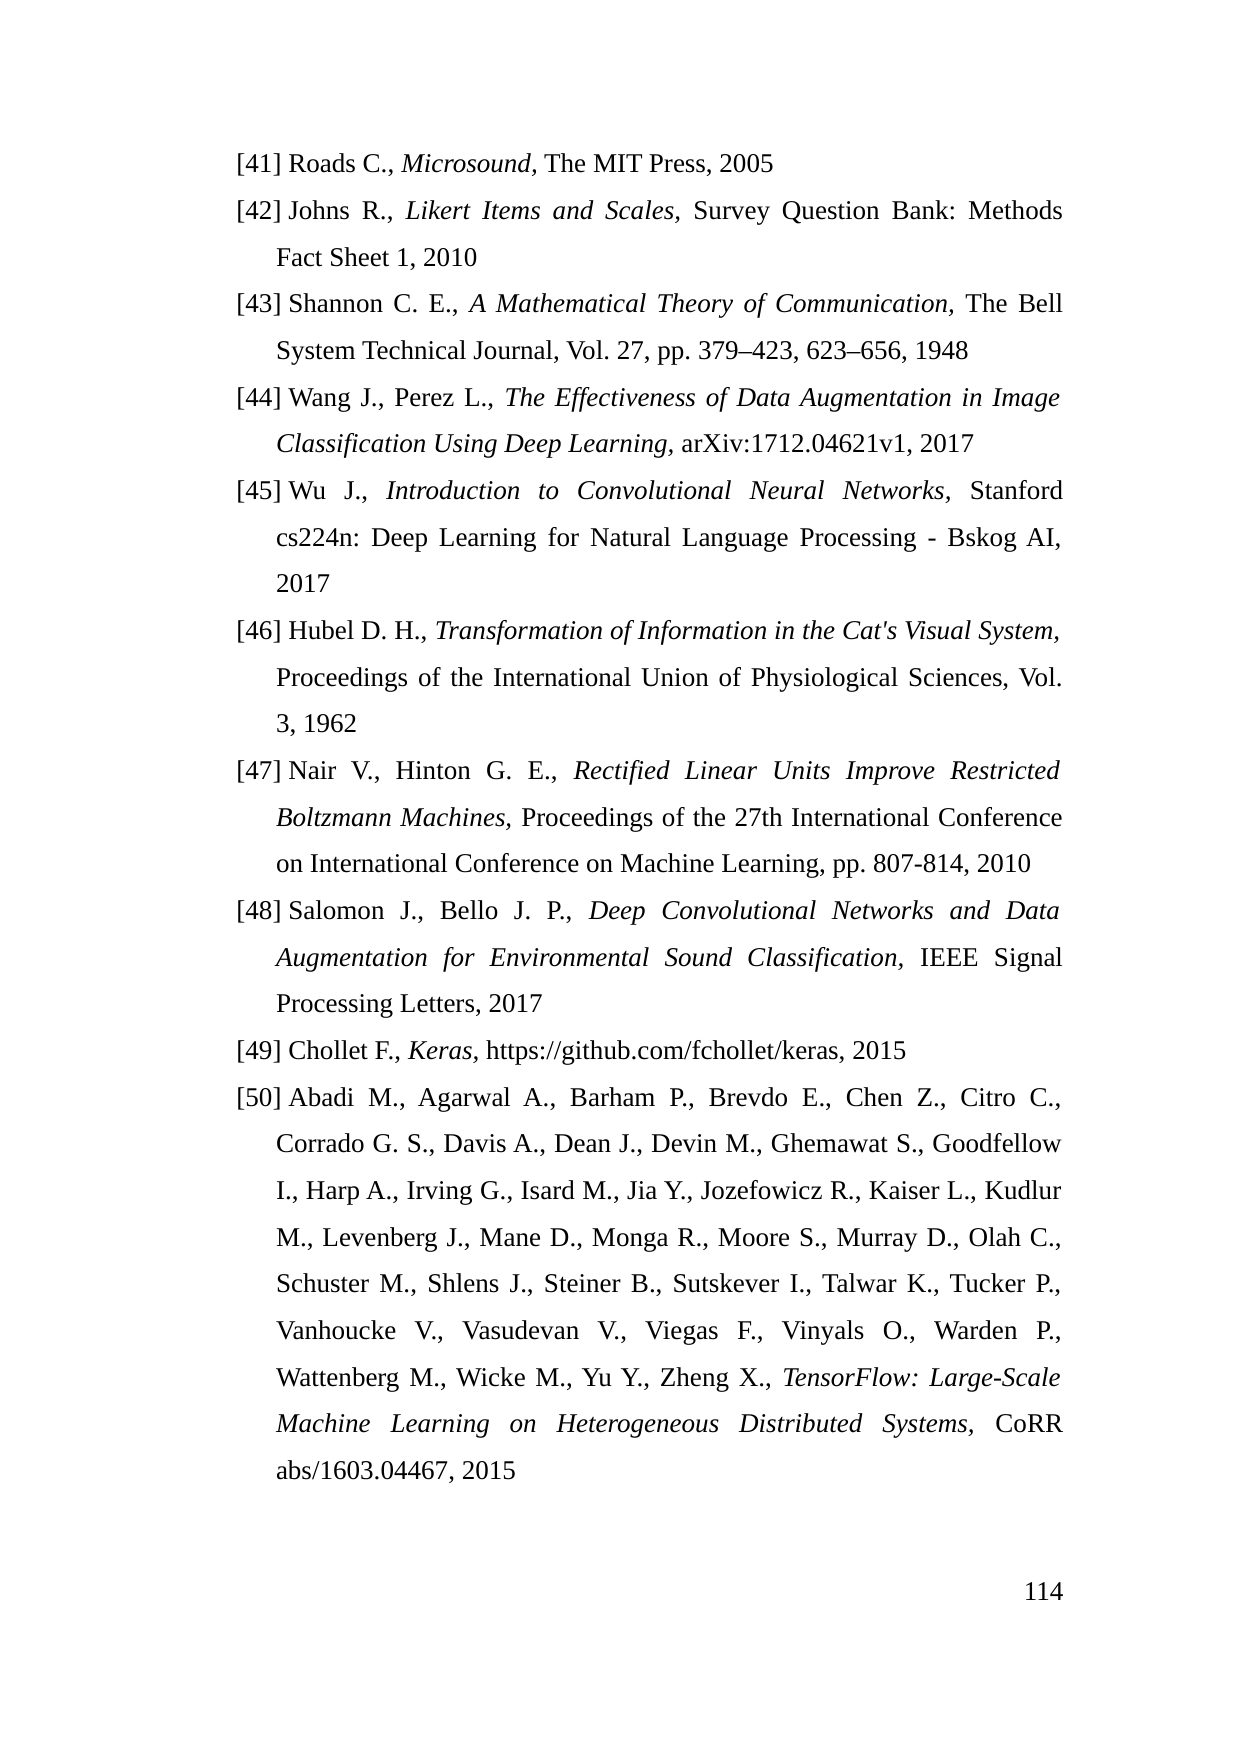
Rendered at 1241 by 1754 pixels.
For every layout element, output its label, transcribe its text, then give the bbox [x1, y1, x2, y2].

list Chollet F., Keras, https://github.com/fchollet/keras, 2015 [236, 1034, 1063, 1065]
list Abadi M., Agarwal A., Barham P., Brevdo E., Chen Z., Citro C., Corrado G. S., Davis A., Dean J., Devin M., Ghemawat S., Goodfellow I., Harp A., Irving G., Isard M., Jia Y., Jozefowicz R., Kaiser L., Kudlur M., Levenberg J., Mane D., Monga R., Moore S., Murray D., Olah C., Schuster M., Shlens J., Steiner B., Sutskever I., Talwar K., Tucker P., Vanhoucke V., Vasudevan V., Viegas F., Vinyals O., Warden P., Wattenberg M., Wicke M., Yu Y., Zheng X., TensorFlow: Large-Scale Machine Learning on Heterogeneous Distributed Systems, CoRR abs/1603.04467, 2015 [236, 1081, 1063, 1485]
list Roads C., Microsound, The MIT Press, 2005 [236, 148, 1063, 179]
list Salomon J., Bello J. P., Deep Convolutional Networks and Data Augmentation for Environmental Sound Classification, IEEE Signal Processing Letters, 2017 [236, 894, 1063, 1019]
list Hubel D. H., Transformation of Information in the Cat's Visual System, Proceedings of the International Union of Physiological Sciences, Vol. 3, 1962 [236, 614, 1063, 739]
list Nair V., Hinton G. E., Rectified Linear Units Improve Restricted Boltzmann Machines, Proceedings of the 27th International Conference on International Conference on Machine Learning, pp. 807-814, 2010 [236, 754, 1063, 879]
list Wu J., Introduction to Convolutional Neural Networks, Stanford cs224n: Deep Learning for Natural Language Processing - Bskog AI, 2017 [236, 474, 1063, 599]
list Shannon C. E., A Mathematical Theory of Communication, The Bell System Technical Journal, Vol. 27, pp. 379–423, 623–656, 1948 [236, 288, 1063, 365]
list Wang J., Perez L., The Effectiveness of Data Augmentation in Image Classification Using Deep Learning, arXiv:1712.04621v1, 2017 [236, 381, 1063, 459]
list Johns R., Likert Items and Scales, Survey Question Bank: Methods Fact Sheet 1, 2010 [236, 194, 1063, 272]
